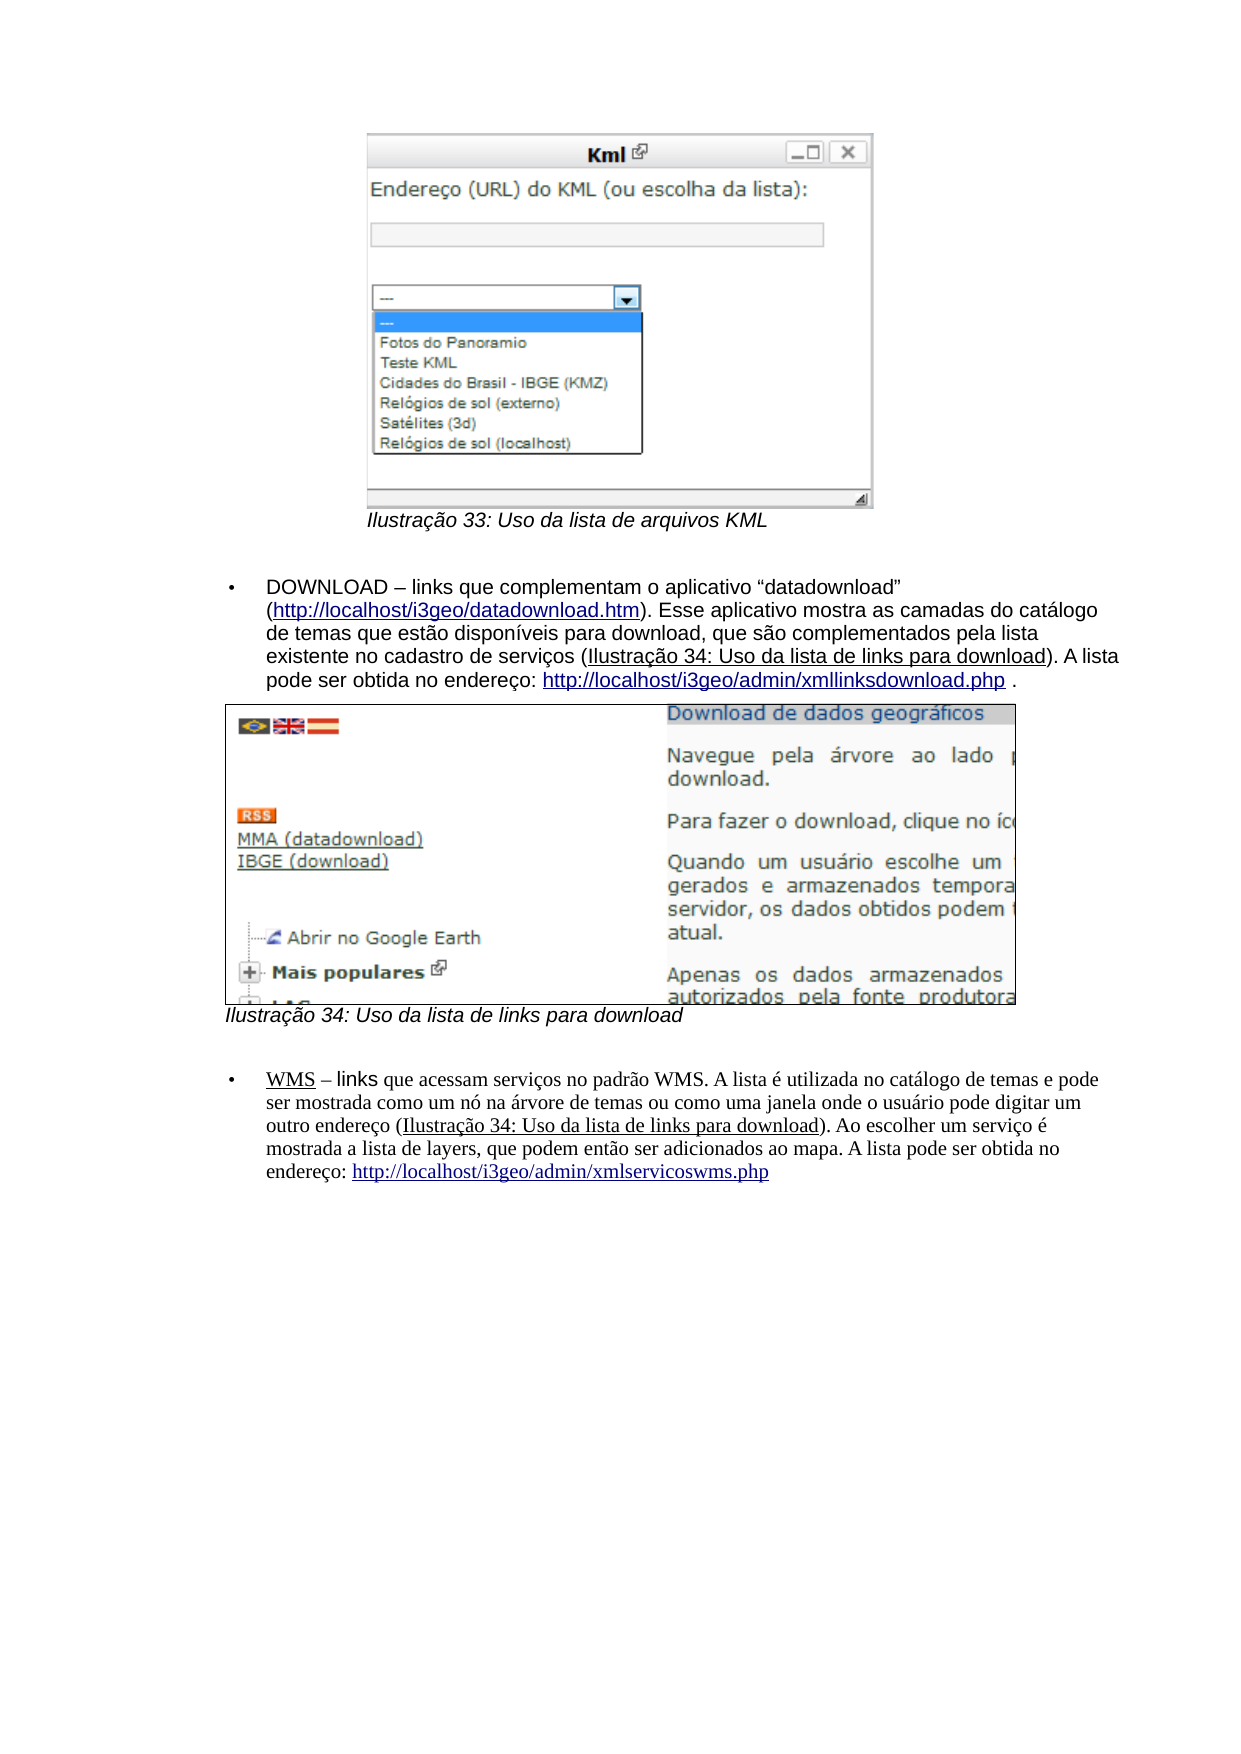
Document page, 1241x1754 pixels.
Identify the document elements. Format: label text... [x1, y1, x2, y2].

text Ilustração 34: Uso da lista de links para download [225, 1005, 1015, 1027]
picture [226, 705, 1015, 1004]
list DOWNLOAD – links que complementam o aplicativo “datadownload” (http://localhost/i3geo/datadownload.htm). Esse aplicativo mostra as camadas do catálogo de temas que estão disponíveis para download, que são complementados pela lista existente no cadastro de serviços (Ilustração 34: Uso da lista de links para download). A lista pode ser obtida no endereço: http://localhost/i3geo/admin/xmllinksdownload.php . [228, 575, 1122, 691]
text Ilustração 33: Uso da lista de arquivos KML [367, 509, 873, 532]
picture [366, 133, 874, 509]
list WMS – links que acessam serviços no padrão WMS. A lista é utilizada no catálogo de temas e pode ser mostrada como um nó na árvore de temas ou como uma janela onde o usuário pode digitar um outro endereço (Ilustração 34: Uso da lista de links para download). Ao escolher um serviço é mostrada a lista de layers, que podem então ser adicionados ao mapa. A lista pode ser obtida no endereço: http://localhost/i3geo/admin/xmlservicoswms.php [228, 1067, 1122, 1183]
